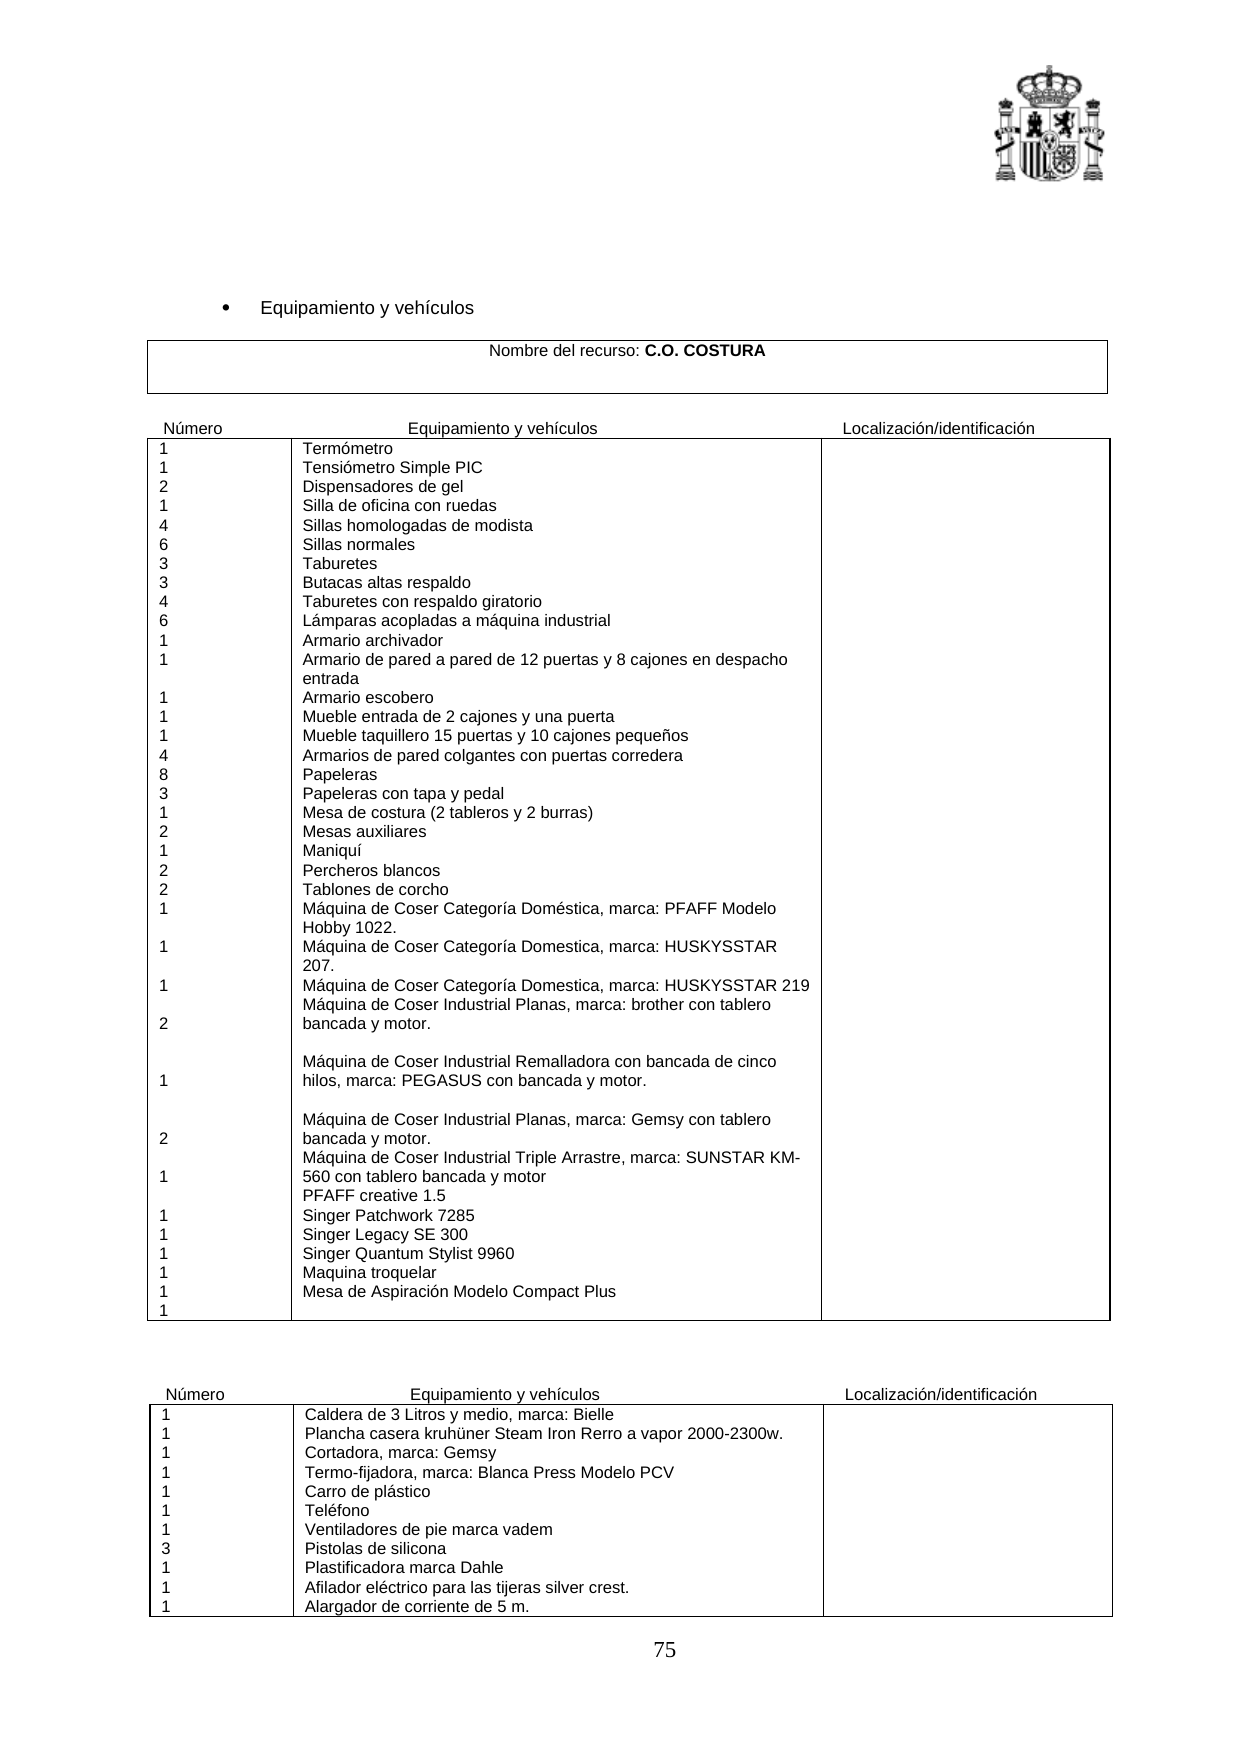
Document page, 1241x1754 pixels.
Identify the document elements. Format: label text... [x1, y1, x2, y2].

table_header Localización/identificación [708, 1360, 1116, 1404]
table_header Equipamiento y vehículos [297, 1360, 708, 1404]
table_cell Caldera de 3 Litros y medio, marca: Bielle Plancha casera kruhüner Steam Iron Rerro a vapor 2000-2300w. Cortadora, marca: Gemsy Termo-fijadora, marca: Blanca Press Modelo PCV Carro de plástico Teléfono Ventiladores de pie marca vadem Pistolas de silicona Plastificadora marca Dahle Afilador eléctrico para las tijeras silver crest. Alargador de corriente de 5 m. [294, 1405, 823, 1616]
table_header Nombre del recurso: C.O. COSTURA [148, 341, 1107, 392]
table_cell Termómetro Tensiómetro Simple PIC Dispensadores de gel Silla de oficina con ruedas Sillas homologadas de modista Sillas normales Taburetes Butacas altas respaldo Taburetes con respaldo giratorio Lámparas acopladas a máquina industrial Armario archivador Armario de pared a pared de 12 puertas y 8 cajones en despacho entrada Armario escobero Mueble entrada de 2 cajones y una puerta Mueble taquillero 15 puertas y 10 cajones pequeños Armarios de pared colgantes con puertas corredera Papeleras Papeleras con tapa y pedal Mesa de costura (2 tableros y 2 burras) Mesas auxiliares Maniquí Percheros blancos Tablones de corcho Máquina de Coser Categoría Doméstica, marca: PFAFF Modelo Hobby 1022. Máquina de Coser Categoría Domestica, marca: HUSKYSSTAR 207. Máquina de Coser Categoría Domestica, marca: HUSKYSSTAR 219 Máquina de Coser Industrial Planas, marca: brother con tablero bancada y motor. Máquina de Coser Industrial Remalladora con bancada de cinco hilos, marca: PEGASUS con bancada y motor. Máquina de Coser Industrial Planas, marca: Gemsy con tablero bancada y motor. Máquina de Coser Industrial Triple Arrastre, marca: SUNSTAR KM-560 con tablero bancada y motor PFAFF creative 1.5 Singer Patchwork 7285 Singer Legacy SE 300 Singer Quantum Stylist 9960 Maquina troquelar Mesa de Aspiración Modelo Compact Plus [292, 439, 821, 1320]
table_cell Localización/identificación [706, 393, 1114, 438]
table_cell Número [152, 394, 294, 438]
table_header Número [154, 1360, 297, 1404]
table_header [150, 1360, 154, 1404]
table_header [1110, 340, 1114, 392]
table_cell 1 1 1 1 1 1 1 3 1 1 1 [151, 1405, 293, 1616]
list Equipamiento y vehículos [223, 297, 1181, 318]
table_cell [824, 1405, 1112, 1616]
table_cell [148, 394, 152, 438]
table_cell [822, 439, 1109, 1320]
table_cell 1 1 2 1 4 6 3 3 4 6 1 1 1 1 1 4 8 3 1 2 1 2 2 1 1 1 2 1 2 1 1 1 1 1 1 1 [148, 439, 291, 1320]
table_cell Equipamiento y vehículos [295, 394, 706, 438]
